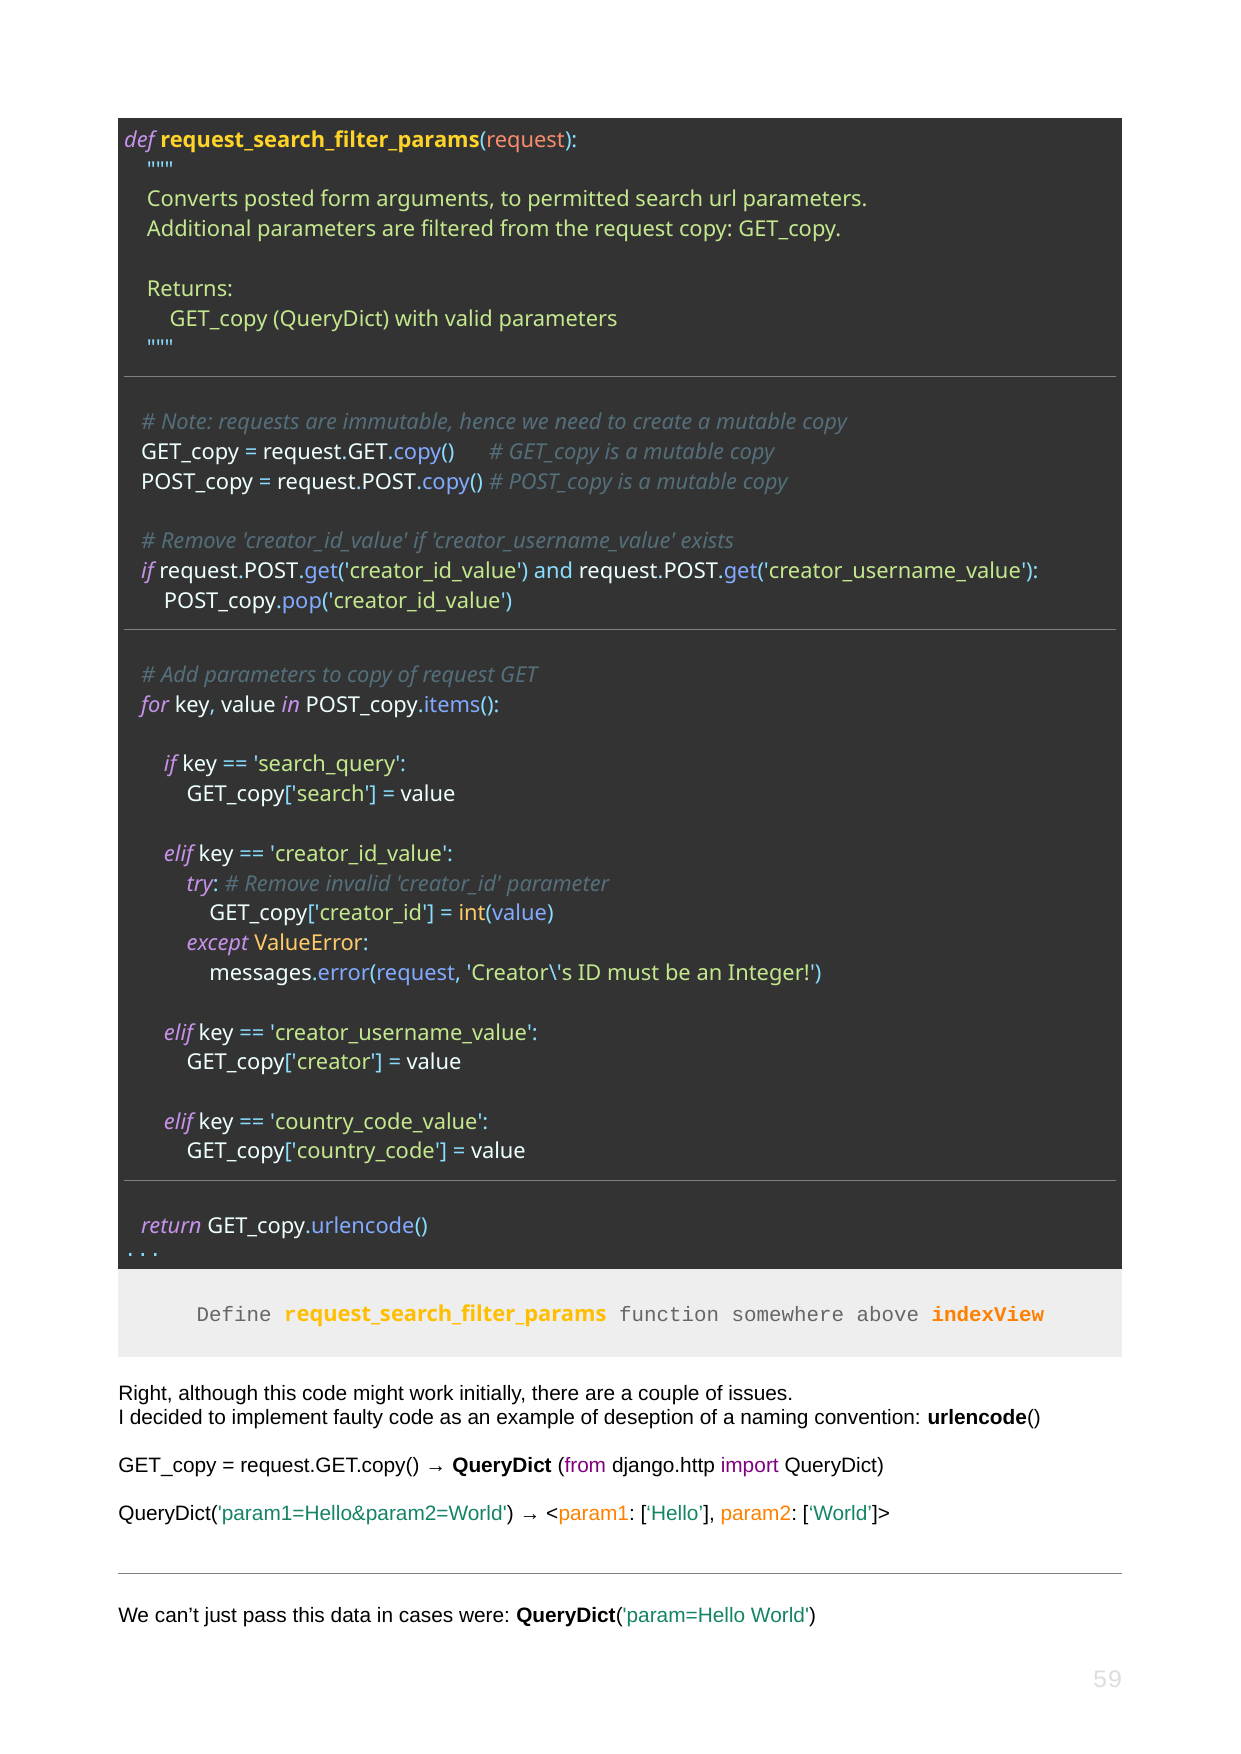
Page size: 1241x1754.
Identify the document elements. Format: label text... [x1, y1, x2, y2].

text Right, although this code might work initially, there are a couple of issues. [118, 1381, 1122, 1405]
text I decided to implement faulty code as an example of deseption of a naming convention: urlencode() [118, 1405, 1122, 1429]
table_cell def request_search_filter_params(request): """ Converts posted form arguments, to permitted search url parameters. Additional parameters are filtered from the request copy: GET_copy. Returns: GET_copy (QueryDict) with valid parameters """ # Note: requests are immutable, hence we need to create a mutable copy GET_copy = request.GET.copy() # GET_copy is a mutable copy POST_copy = request.POST.copy() # POST_copy is a mutable copy # Remove 'creator_id_value' if 'creator_username_value' exists if request.POST.get('creator_id_value') and request.POST.get('creator_username_value'): POST_copy.pop('creator_id_value') # Add parameters to copy of request GET for key, value in POST_copy.items(): if key == 'search_query': GET_copy['search'] = value elif key == 'creator_id_value': try: # Remove invalid 'creator_id' parameter GET_copy['creator_id'] = int(value) except ValueError: messages.error(request, 'Creator\'s ID must be an Integer!') elif key == 'creator_username_value': GET_copy['creator'] = value elif key == 'country_code_value': GET_copy['country_code'] = value return GET_copy.urlencode() ... [118, 118, 1122, 1269]
table_cell Define request_search_filter_params function somewhere above indexView [118, 1269, 1122, 1357]
text We can’t just pass this data in cases were: QueryDict('param=Hello World') [118, 1602, 1122, 1626]
text QueryDict('param1=Hello&param2=World') → <param1: [‘Hello’], param2: [‘World’]> [118, 1501, 1122, 1525]
text GET_copy = request.GET.copy() → QueryDict (from django.http import QueryDict) [118, 1453, 1122, 1477]
